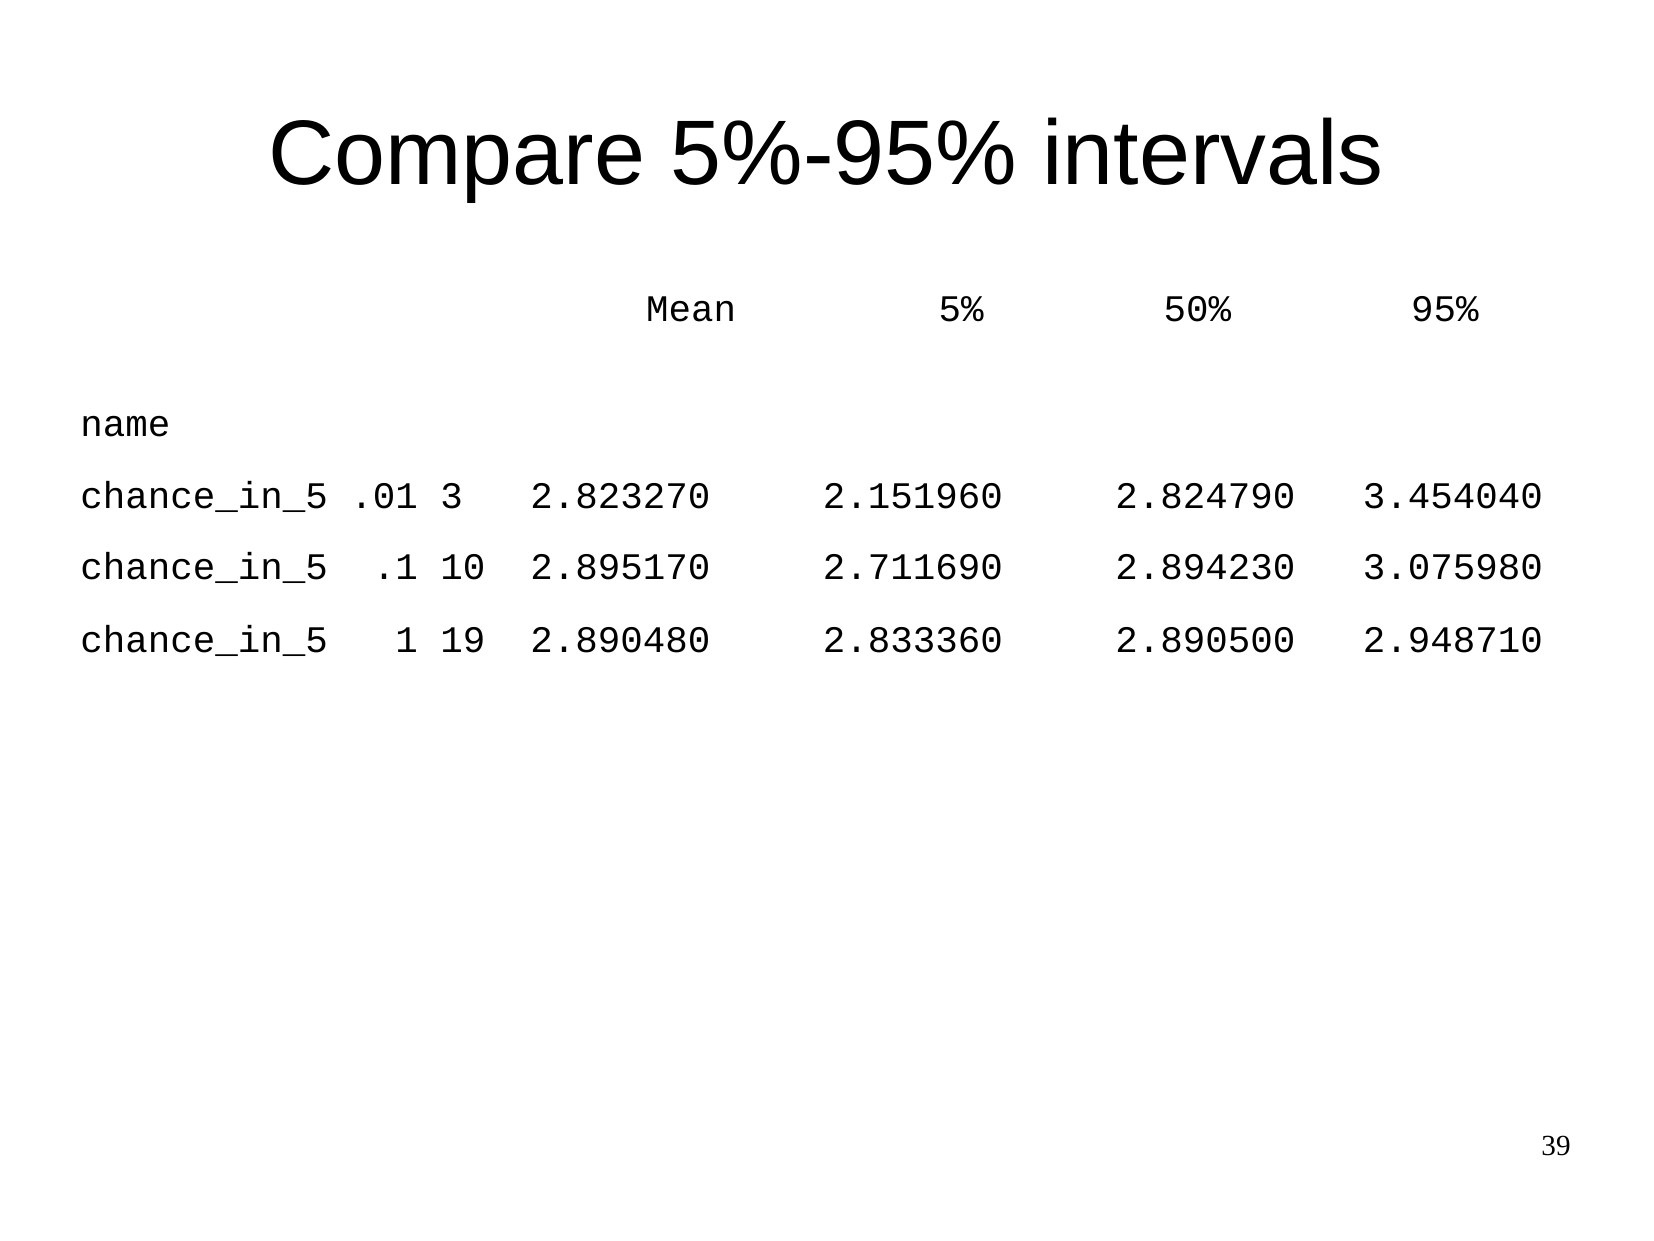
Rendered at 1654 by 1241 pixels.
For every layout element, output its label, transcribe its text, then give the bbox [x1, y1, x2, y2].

list Mean 5% 50% 95% name chance_in_5 .01 3 2.823270 2.151960 2.824790 3.454040 chance_in_5 .1 10 2.895170 2.711690 2.894230 3.075980 chance_in_5 1 19 2.890480 2.833360 2.890500 2.948710 [80, 290, 1569, 706]
title Compare 5%-95% intervals [82, 49, 1571, 257]
